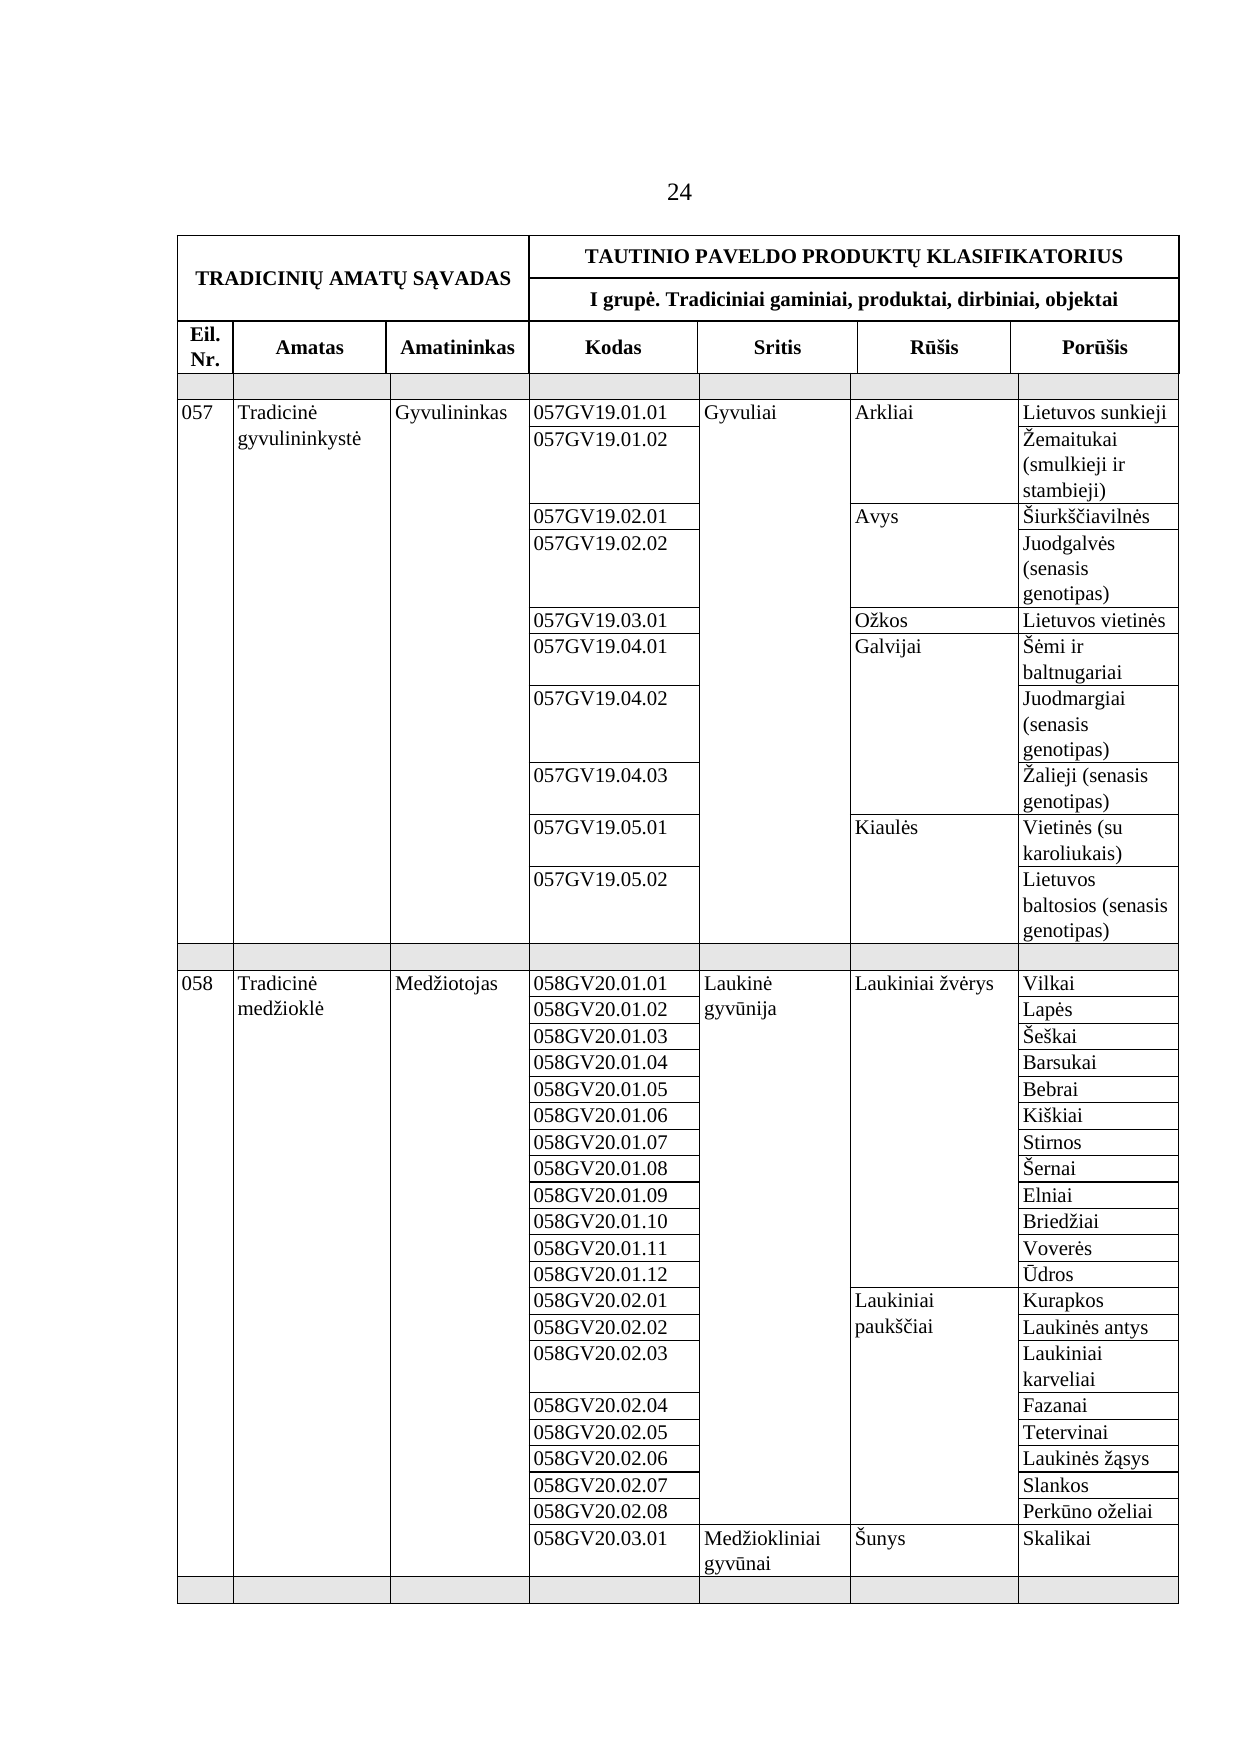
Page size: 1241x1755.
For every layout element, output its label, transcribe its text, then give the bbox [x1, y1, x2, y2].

table_header TAUTINIO PAVELDO PRODUKTŲ KLASIFIKATORIUS [530, 236, 1178, 277]
table_cell Lietuvos sunkieji [1019, 400, 1178, 426]
table_cell 058GV20.02.06 [530, 1446, 699, 1471]
table_cell Kurapkos [1019, 1288, 1178, 1314]
table_cell Rūšis [858, 322, 1010, 373]
table_cell [234, 944, 390, 970]
table_cell 057GV19.04.01 [530, 634, 699, 685]
table_cell Fazanai [1019, 1393, 1178, 1418]
table_cell [851, 1577, 1018, 1603]
table_cell 058GV20.01.11 [530, 1235, 699, 1261]
table_cell Kiškiai [1019, 1103, 1178, 1128]
table_cell Stirnos [1019, 1130, 1178, 1155]
table_cell [234, 1577, 390, 1603]
table_cell [391, 1577, 529, 1603]
table_cell 057GV19.05.01 [530, 815, 699, 866]
table_cell Porūšis [1011, 322, 1178, 373]
table_cell 058GV20.03.01 [530, 1525, 699, 1576]
table_cell [1019, 1577, 1178, 1603]
table_cell 058GV20.01.07 [530, 1130, 699, 1155]
table_cell Bebrai [1019, 1077, 1178, 1102]
table_cell Tetervinai [1019, 1420, 1178, 1445]
table_cell 058GV20.01.02 [530, 997, 699, 1023]
table_cell 058GV20.01.10 [530, 1209, 699, 1234]
table_cell Gyvulininkas [391, 400, 529, 943]
table_cell Šėmi ir baltnugariai [1019, 634, 1178, 685]
table_cell Amatas [234, 322, 385, 373]
table_cell 058GV20.02.08 [530, 1499, 699, 1524]
table_cell Kiaulės [851, 815, 1018, 943]
table_cell Laukiniai karveliai [1019, 1341, 1178, 1392]
table_cell 058GV20.02.03 [530, 1341, 699, 1392]
table_cell Laukinė gyvūnija [700, 971, 850, 1524]
table_cell 058GV20.02.07 [530, 1473, 699, 1498]
table_cell 057GV19.01.01 [530, 400, 699, 426]
table_cell 058GV20.01.05 [530, 1077, 699, 1102]
table_cell 057GV19.04.03 [530, 763, 699, 814]
table_cell [530, 944, 699, 970]
table_cell [391, 944, 529, 970]
table_cell Medžiokliniai gyvūnai [700, 1525, 850, 1576]
table_cell Medžiotojas [391, 971, 529, 1576]
table_cell [530, 1577, 699, 1603]
table_cell [700, 944, 850, 970]
table_cell Ūdros [1019, 1262, 1178, 1287]
table_cell 058GV20.02.02 [530, 1315, 699, 1340]
table_cell 058GV20.01.01 [530, 971, 699, 996]
table_cell [178, 944, 233, 970]
table_cell 057GV19.02.01 [530, 504, 699, 529]
table_cell Laukiniai žvėrys [851, 971, 1018, 1287]
table_cell Šeškai [1019, 1024, 1178, 1049]
table_cell [1019, 944, 1178, 970]
table_cell Žemaitukai (smulkieji ir stambieji) [1019, 427, 1178, 503]
table_cell Šiurkščiavilnės [1019, 504, 1178, 529]
table_cell Laukiniai paukščiai [851, 1288, 1018, 1524]
table_cell Žalieji (senasis genotipas) [1019, 763, 1178, 814]
table_cell 058GV20.01.03 [530, 1024, 699, 1049]
table_cell 058GV20.02.05 [530, 1420, 699, 1445]
table_cell Juodmargiai (senasis genotipas) [1019, 686, 1178, 762]
table_cell [178, 374, 233, 399]
table_cell [851, 374, 1018, 399]
table_cell 057GV19.04.02 [530, 686, 699, 762]
table_cell Eil. Nr. [178, 322, 232, 373]
table_cell Voverės [1019, 1235, 1178, 1261]
table_cell 058GV20.01.04 [530, 1050, 699, 1076]
table_cell [391, 374, 529, 399]
table_cell I grupė. Tradiciniai gaminiai, produktai, dirbiniai, objektai [530, 279, 1178, 320]
table_cell [700, 374, 850, 399]
table_cell Briedžiai [1019, 1209, 1178, 1234]
table_cell 058GV20.02.01 [530, 1288, 699, 1314]
table_cell Lapės [1019, 997, 1178, 1023]
table_cell 057GV19.05.02 [530, 867, 699, 943]
table_cell [700, 1577, 850, 1603]
table_cell Šernai [1019, 1156, 1178, 1181]
table_cell Šunys [851, 1525, 1018, 1576]
table_cell 058 [178, 971, 233, 1576]
table_cell [851, 944, 1018, 970]
table_cell Kodas [530, 322, 697, 373]
table_cell Juodgalvės (senasis genotipas) [1019, 530, 1178, 607]
table_cell [530, 374, 699, 399]
table_cell 057GV19.03.01 [530, 608, 699, 633]
table_cell 057GV19.02.02 [530, 530, 699, 607]
table_cell Tradicinė gyvulininkystė [234, 400, 390, 943]
table_cell 058GV20.01.08 [530, 1156, 699, 1181]
table_cell Perkūno oželiai [1019, 1499, 1178, 1524]
table_cell Avys [851, 504, 1018, 607]
table_cell [1019, 374, 1178, 399]
table_header TRADICINIŲ AMATŲ SĄVADAS [178, 236, 528, 320]
table_cell 058GV20.02.04 [530, 1393, 699, 1418]
table_cell Amatininkas [387, 322, 528, 373]
table_cell Arkliai [851, 400, 1018, 503]
table_cell Lietuvos vietinės [1019, 608, 1178, 633]
table_cell Barsukai [1019, 1050, 1178, 1076]
table_cell [178, 1577, 233, 1603]
table_cell 057 [178, 400, 233, 943]
table_cell 057GV19.01.02 [530, 427, 699, 503]
table_cell [234, 374, 390, 399]
table_cell 058GV20.01.09 [530, 1183, 699, 1208]
table_cell Elniai [1019, 1183, 1178, 1208]
table_cell 058GV20.01.06 [530, 1103, 699, 1128]
table_cell Gyvuliai [700, 400, 850, 943]
table_cell Sritis [698, 322, 857, 373]
table_cell Slankos [1019, 1473, 1178, 1498]
table_cell Vilkai [1019, 971, 1178, 996]
table_cell Ožkos [851, 608, 1018, 633]
table_cell Lietuvos baltosios (senasis genotipas) [1019, 867, 1178, 943]
table_cell Laukinės žąsys [1019, 1446, 1178, 1471]
table_cell Skalikai [1019, 1525, 1178, 1576]
table_cell Laukinės antys [1019, 1315, 1178, 1340]
table_cell Vietinės (su karoliukais) [1019, 815, 1178, 866]
table_cell Tradicinė medžioklė [234, 971, 390, 1576]
table_cell 058GV20.01.12 [530, 1262, 699, 1287]
table_cell Galvijai [851, 634, 1018, 814]
